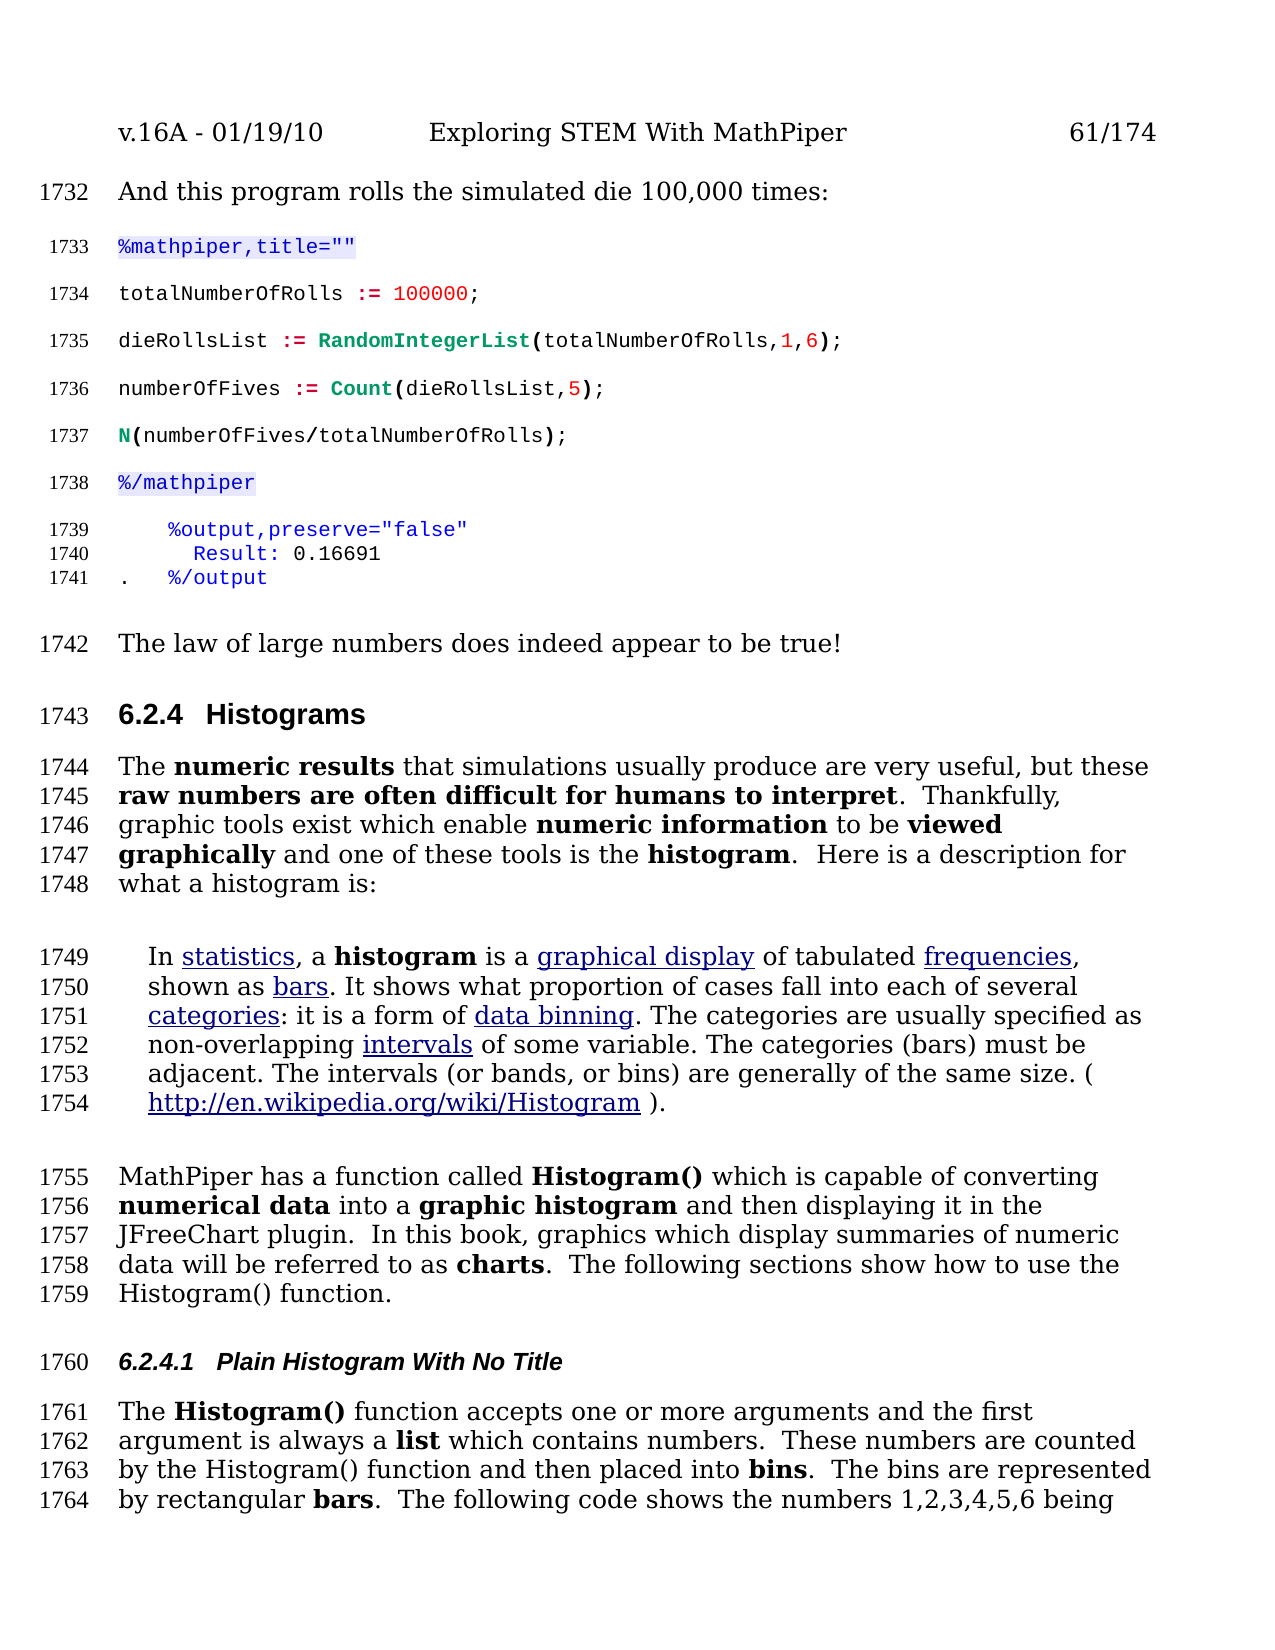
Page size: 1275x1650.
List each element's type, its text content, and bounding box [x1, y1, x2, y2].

text The numeric results that simulations usually produce are very useful, but these raw numbers are often difficult for humans to interpret. Thankfully, graphic tools exist which enable numeric information to be viewed graphically and one of these tools is the histogram. Here is a description for what a histogram is: [118, 751, 1157, 898]
text dieRollsList := RandomIntegerList(totalNumberOfRolls,1,6); [118, 330, 1157, 354]
text The Histogram() function accepts one or more arguments and the first argument is always a list which contains numbers. These numbers are counted by the Histogram() function and then placed into bins. The bins are represented by rectangular bars. The following code shows the numbers 1,2,3,4,5,6 being [118, 1397, 1157, 1514]
text Result: 0.16691 [118, 543, 1157, 567]
text In statistics, a histogram is a graphical display of tabulated frequencies, shown as bars. It shows what proportion of cases fall into each of several categories: it is a form of data binning. The categories are usually specified as non-overlapping intervals of some variable. The categories (bars) must be adjacent. The intervals (or bands, or bins) are generally of the same size. ( http://en.wikipedia.org/wiki/Histogram ). [148, 942, 1157, 1117]
subtitle Plain Histogram With No Title [118, 1347, 1157, 1376]
text %/mathpiper [118, 472, 1157, 496]
text %output,preserve="false" [118, 519, 1157, 543]
text totalNumberOfRolls := 100000; [118, 283, 1157, 307]
text The law of large numbers does indeed appear to be true! [118, 629, 1157, 658]
subtitle Histograms [118, 697, 1157, 731]
text %mathpiper,title="" [118, 236, 1157, 259]
text MathPiper has a function called Histogram() which is capable of converting numerical data into a graphic histogram and then displaying it in the JFreeChart plugin. In this book, graphics which display summaries of numeric data will be referred to as charts. The following sections show how to use the Histogram() function. [118, 1162, 1157, 1308]
text numberOfFives := Count(dieRollsList,5); [118, 377, 1157, 401]
text N(numberOfFives/totalNumberOfRolls); [118, 425, 1157, 448]
text And this program rolls the simulated die 100,000 times: [118, 177, 1157, 206]
text . %/output [118, 567, 1157, 590]
